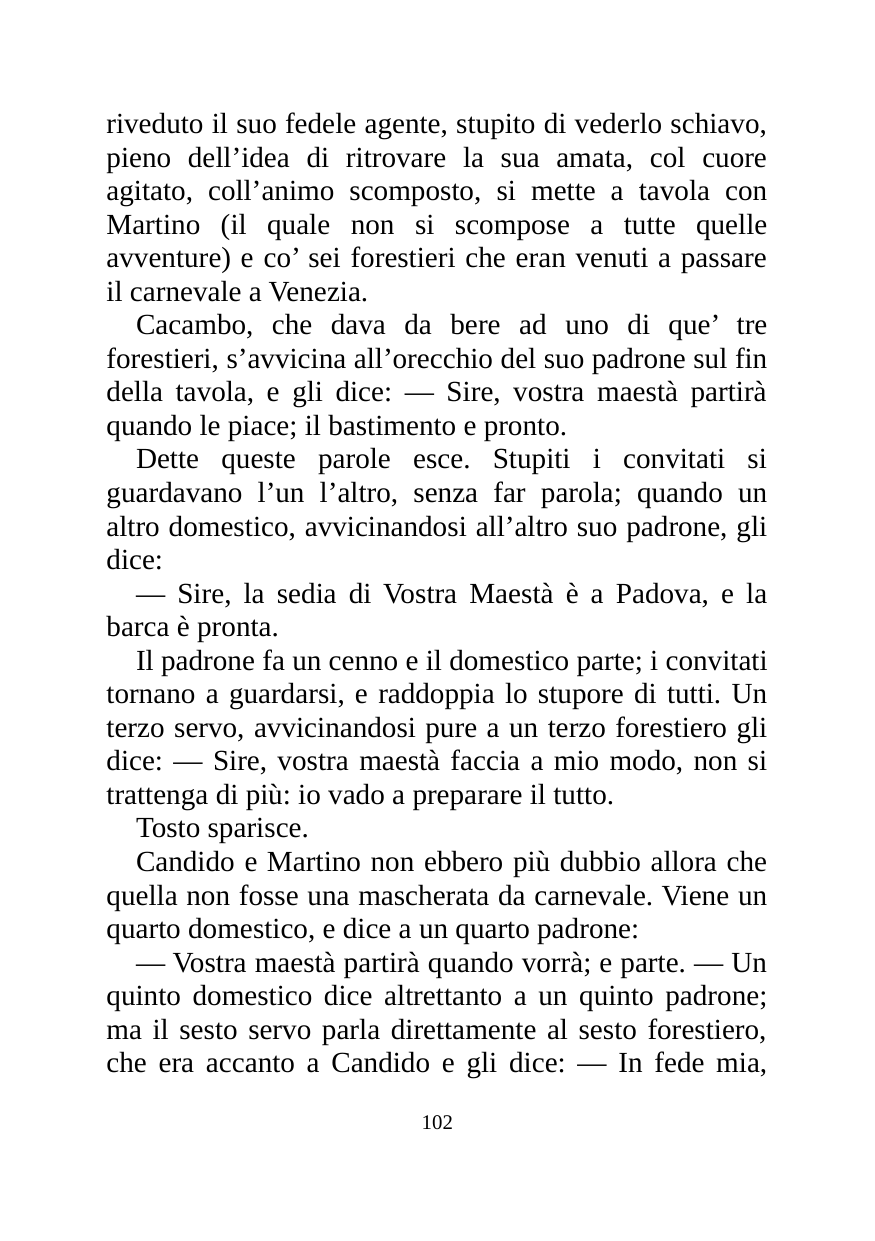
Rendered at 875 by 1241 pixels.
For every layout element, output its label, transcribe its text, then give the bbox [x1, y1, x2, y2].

text — Sire, la sedia di Vostra Maestà è a Padova, e la barca è pronta. [106, 576, 768, 643]
text Tosto sparisce. [106, 811, 768, 844]
text Il padrone fa un cenno e il domestico parte; i convitati tornano a guardarsi, e raddoppia lo stupore di tutti. Un terzo servo, avvicinandosi pure a un terzo forestiero gli dice: — Sire, vostra maestà faccia a mio modo, non si trattenga di più: io vado a preparare il tutto. [106, 643, 768, 811]
text — Vostra maestà partirà quando vorrà; e parte. — Un quinto domestico dice altrettanto a un quinto padrone; ma il sesto servo parla direttamente al sesto forestiero, che era accanto a Candido e gli dice: — In fede mia, [106, 945, 768, 1079]
text Candido e Martino non ebbero più dubbio allora che quella non fosse una mascherata da carnevale. Viene un quarto domestico, e dice a un quarto padrone: [106, 844, 768, 945]
text riveduto il suo fedele agente, stupito di vederlo schiavo, pieno dell’idea di ritrovare la sua amata, col cuore agitato, coll’animo scomposto, si mette a tavola con Martino (il quale non si scompose a tutte quelle avventure) e co’ sei forestieri che eran venuti a passare il carnevale a Venezia. [106, 106, 768, 307]
text Dette queste parole esce. Stupiti i convitati si guardavano l’un l’altro, senza far parola; quando un altro domestico, avvicinandosi all’altro suo padrone, gli dice: [106, 442, 768, 576]
text Cacambo, che dava da bere ad uno di que’ tre forestieri, s’avvicina all’orecchio del suo padrone sul fin della tavola, e gli dice: — Sire, vostra maestà partirà quando le piace; il bastimento e pronto. [106, 307, 768, 442]
